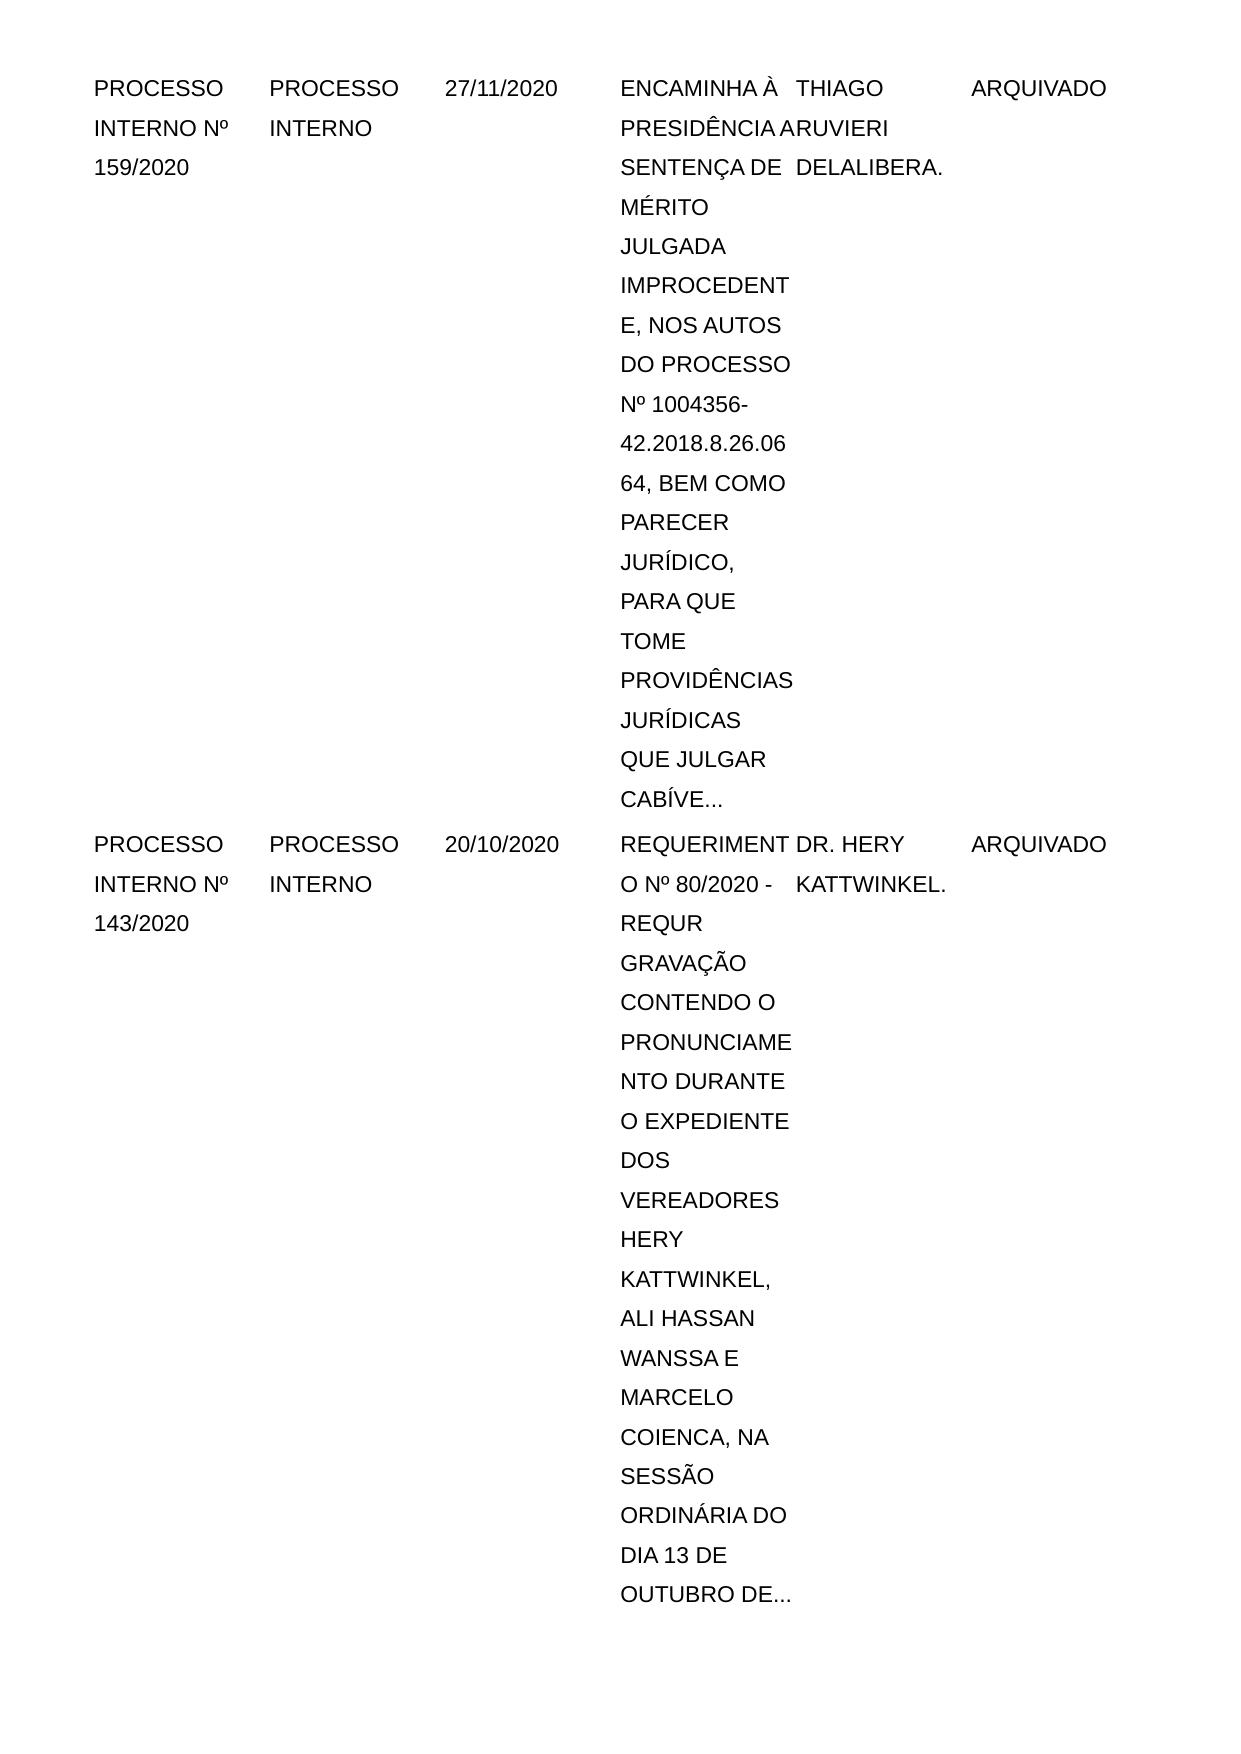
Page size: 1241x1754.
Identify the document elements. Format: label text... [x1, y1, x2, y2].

table_cell PROCESSO INTERNO [269, 831, 444, 1627]
table_cell PROCESSO INTERNO [269, 75, 444, 831]
table_cell PROCESSO INTERNO Nº 143/2020 [94, 831, 269, 1627]
table_cell 20/10/2020 [445, 831, 620, 1627]
table_cell THIAGO RUVIERI DELALIBERA. [796, 75, 971, 831]
table_cell 27/11/2020 [445, 75, 620, 831]
table_cell REQUERIMENTO Nº 80/2020 - REQUR GRAVAÇÃO CONTENDO O PRONUNCIAMENTO DURANTE O EXPEDIENTE DOS VEREADORES HERY KATTWINKEL, ALI HASSAN WANSSA E MARCELO COIENCA, NA SESSÃO ORDINÁRIA DO DIA 13 DE OUTUBRO DE... [620, 831, 796, 1627]
table_cell ARQUIVADO [971, 831, 1146, 1627]
table_cell ARQUIVADO [971, 75, 1146, 831]
table_cell PROCESSO INTERNO Nº 159/2020 [94, 75, 269, 831]
table_cell DR. HERY KATTWINKEL. [796, 831, 971, 1627]
table_cell ENCAMINHA À PRESIDÊNCIA A SENTENÇA DE MÉRITO JULGADA IMPROCEDENTE, NOS AUTOS DO PROCESSO Nº 1004356-42.2018.8.26.0664, BEM COMO PARECER JURÍDICO, PARA QUE TOME PROVIDÊNCIAS JURÍDICAS QUE JULGAR CABÍVE... [620, 75, 796, 831]
